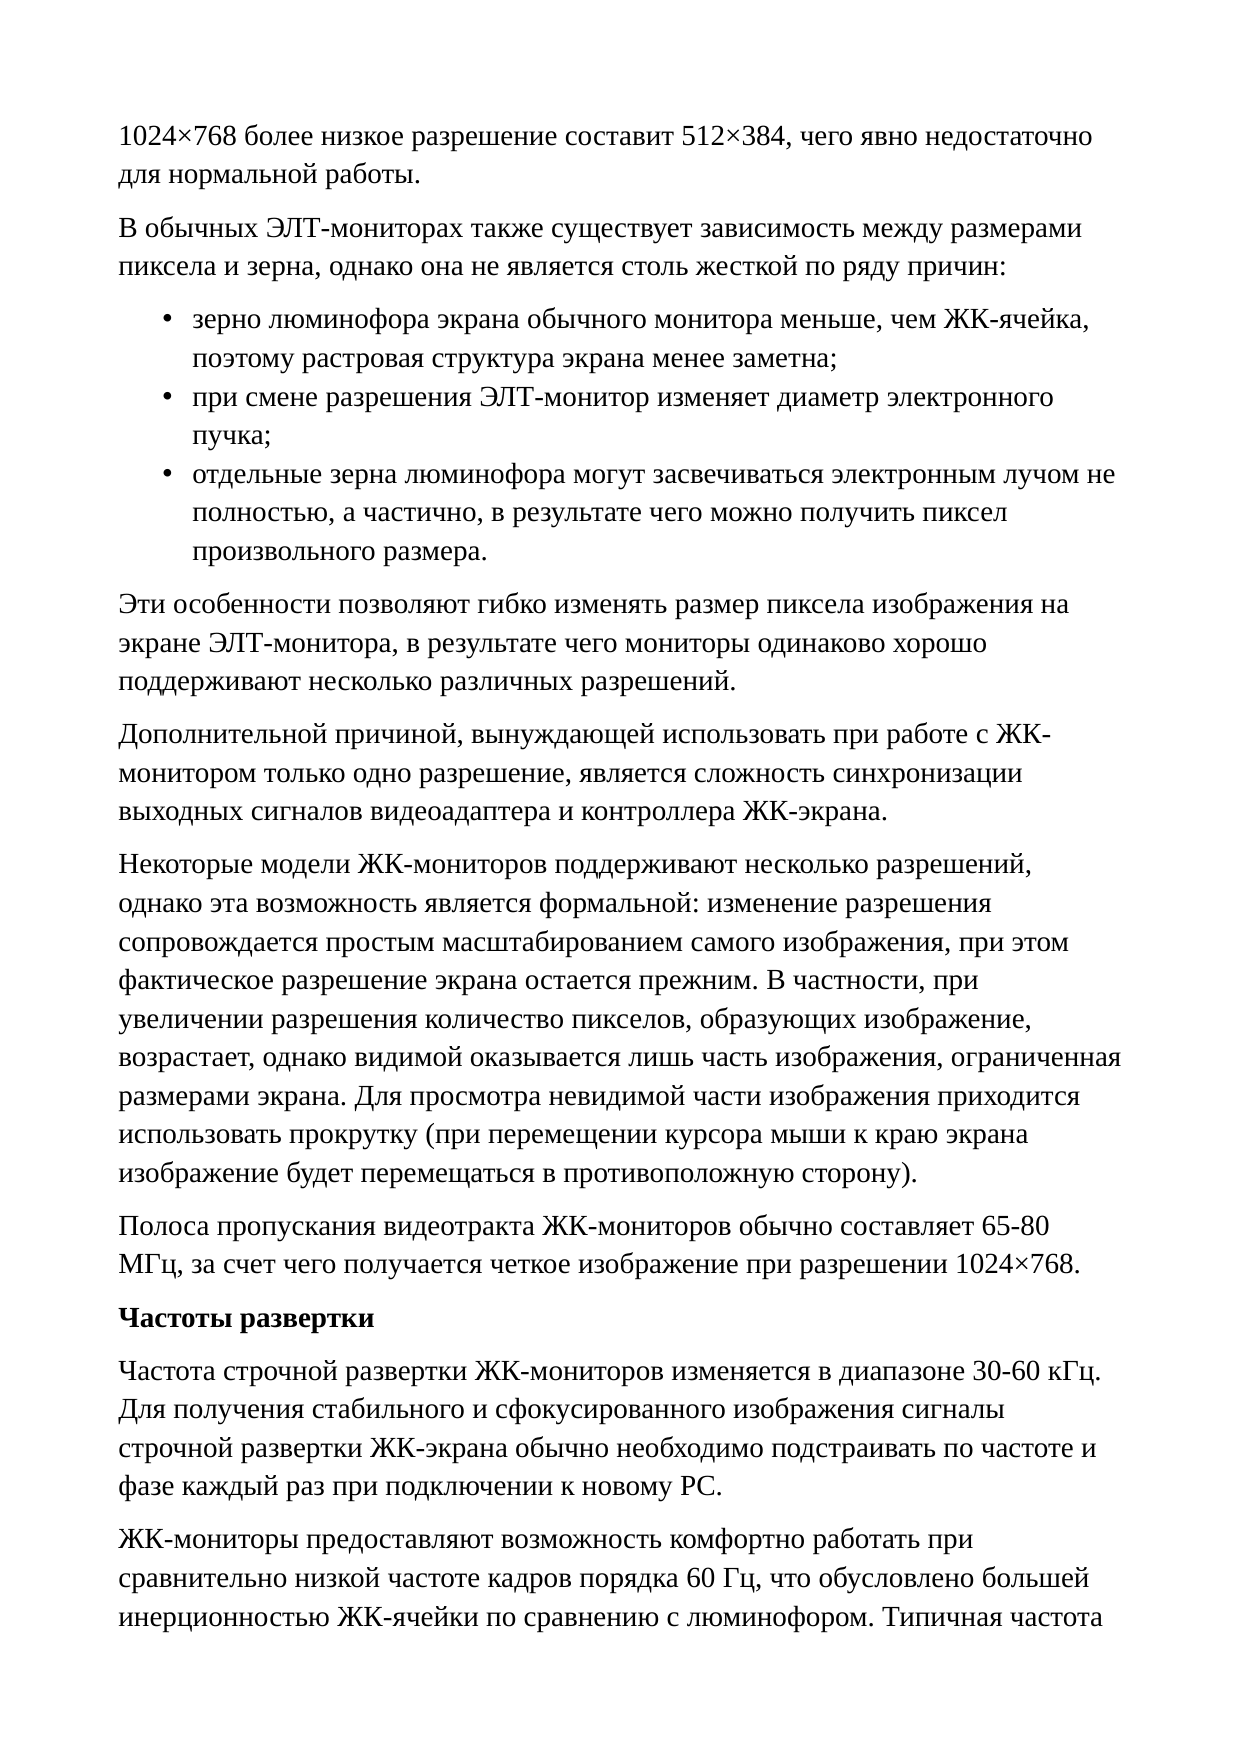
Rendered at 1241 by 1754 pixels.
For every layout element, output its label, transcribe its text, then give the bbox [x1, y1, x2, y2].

text Полоса пропускания видеотракта ЖК-мониторов обычно составляет 65-80 МГц, за счет чего получается четкое изображение при разрешении 1024×768. [118, 1208, 1122, 1280]
list при смене разрешения ЭЛТ-монитор изменяет диаметр электронного пучка; [162, 379, 1122, 451]
text 1024×768 более низкое разрешение составит 512×384, чего явно недостаточно для нормальной работы. [118, 118, 1122, 190]
text Частота строчной развертки ЖК-мониторов изменяется в диапазоне 30-60 кГц. Для получения стабильного и сфокусированного изображения сигналы строчной развертки ЖК-экрана обычно необходимо подстраивать по частоте и фазе каждый раз при подключении к новому PC. [118, 1353, 1122, 1502]
list отдельные зерна люминофора могут засвечиваться электронным лучом не полностью, а частично, в результате чего можно получить пиксел произвольного размера. [162, 456, 1122, 567]
text В обычных ЭЛТ-мониторах также существует зависимость между размерами пиксела и зерна, однако она не является столь жесткой по ряду причин: [118, 210, 1122, 282]
list зерно люминофора экрана обычного монитора меньше, чем ЖК-ячейка, поэтому растровая структура экрана менее заметна; [162, 301, 1122, 374]
text Дополнительной причиной, вынуждающей использовать при работе с ЖК-монитором только одно разрешение, является сложность синхронизации выходных сигналов видеоадаптера и контроллера ЖК-экрана. [118, 716, 1122, 827]
text Частоты развертки [118, 1300, 1122, 1333]
text Эти особенности позволяют гибко изменять размер пиксела изображения на экране ЭЛТ-монитора, в результате чего мониторы одинаково хорошо поддерживают несколько различных разрешений. [118, 586, 1122, 697]
text ЖК-мониторы предоставляют возможность комфортно работать при сравнительно низкой частоте кадров порядка 60 Гц, что обусловлено большей инерционностью ЖК-ячейки по сравнению с люминофором. Типичная частота [118, 1522, 1122, 1632]
text Некоторые модели ЖК-мониторов поддерживают несколько разрешений, однако эта возможность является формальной: изменение разрешения сопровождается простым масштабированием самого изображения, при этом фактическое разрешение экрана остается прежним. В частности, при увеличении разрешения количество пикселов, образующих изображение, возрастает, однако видимой оказывается лишь часть изображения, ограниченная размерами экрана. Для просмотра невидимой части изображения приходится использовать прокрутку (при перемещении курсора мыши к краю экрана изображение будет перемещаться в противоположную сторону). [118, 847, 1122, 1188]
